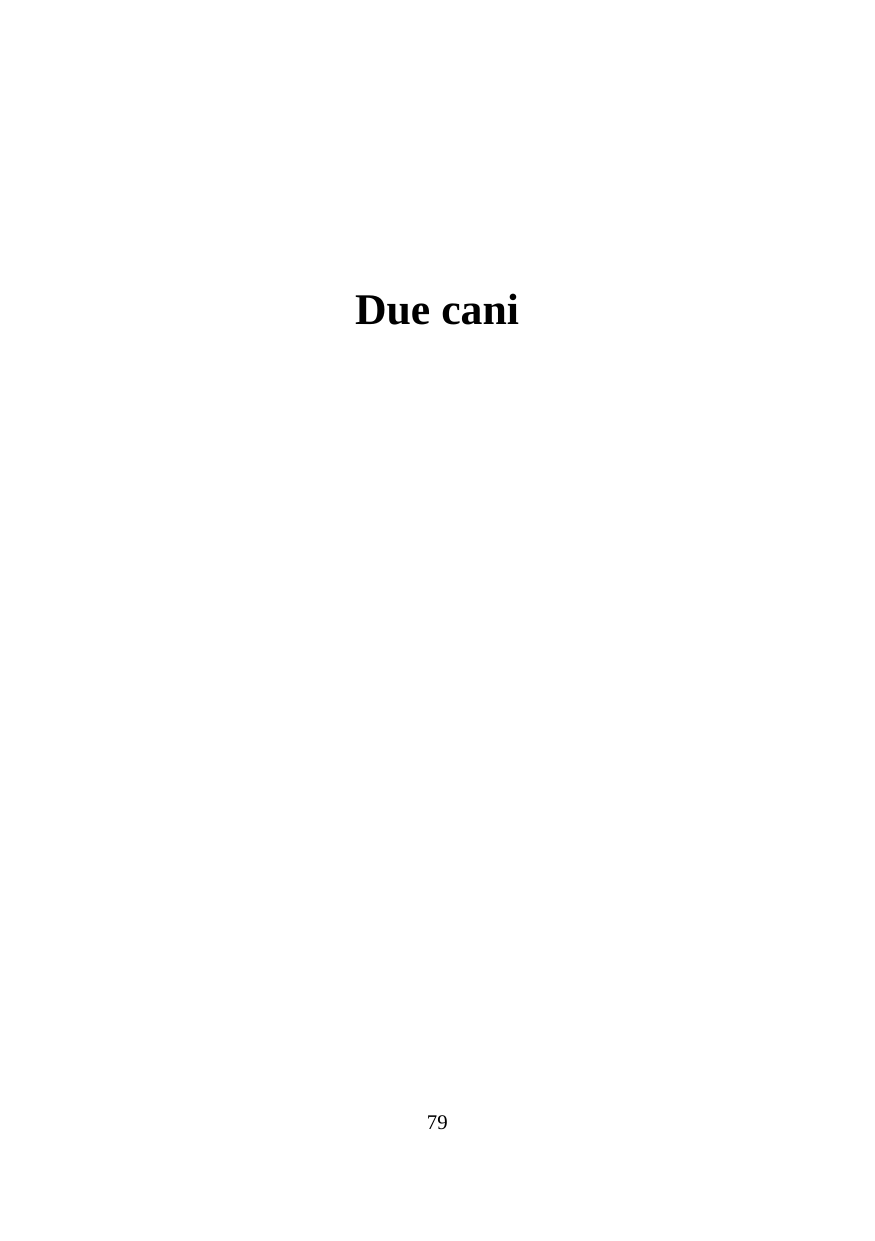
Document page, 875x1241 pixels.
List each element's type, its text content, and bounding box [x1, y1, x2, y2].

subtitle Due cani [106, 283, 768, 334]
